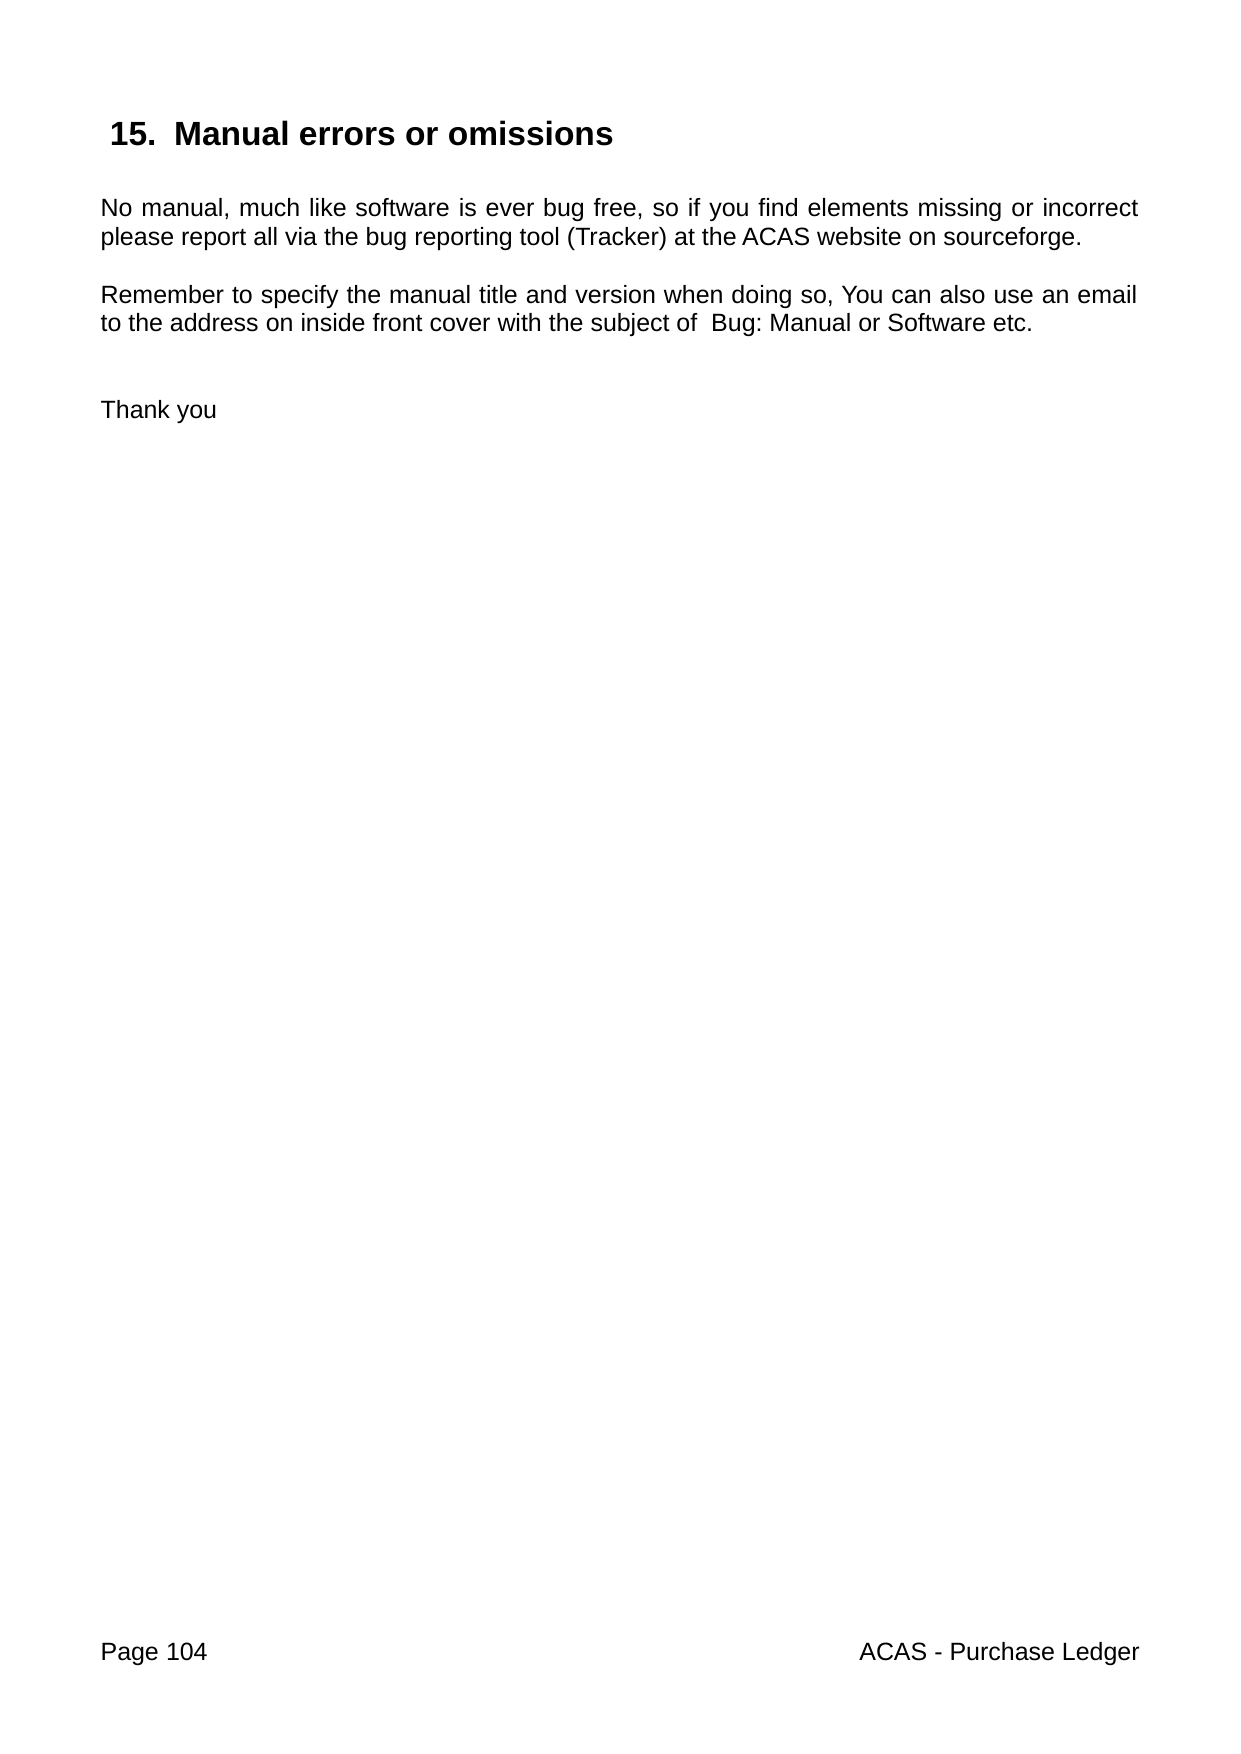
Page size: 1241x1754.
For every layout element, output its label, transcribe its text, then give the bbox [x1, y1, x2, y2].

subtitle Manual errors or omissions [100, 113, 1140, 152]
text Thank you [100, 395, 1140, 423]
text Remember to specify the manual title and version when doing so, You can also use an email to the address on inside front cover with the subject of Bug: Manual or Software etc. [100, 280, 1140, 337]
text No manual, much like software is ever bug free, so if you find elements missing or incorrect please report all via the bug reporting tool (Tracker) at the ACAS website on sourceforge. [100, 193, 1140, 251]
